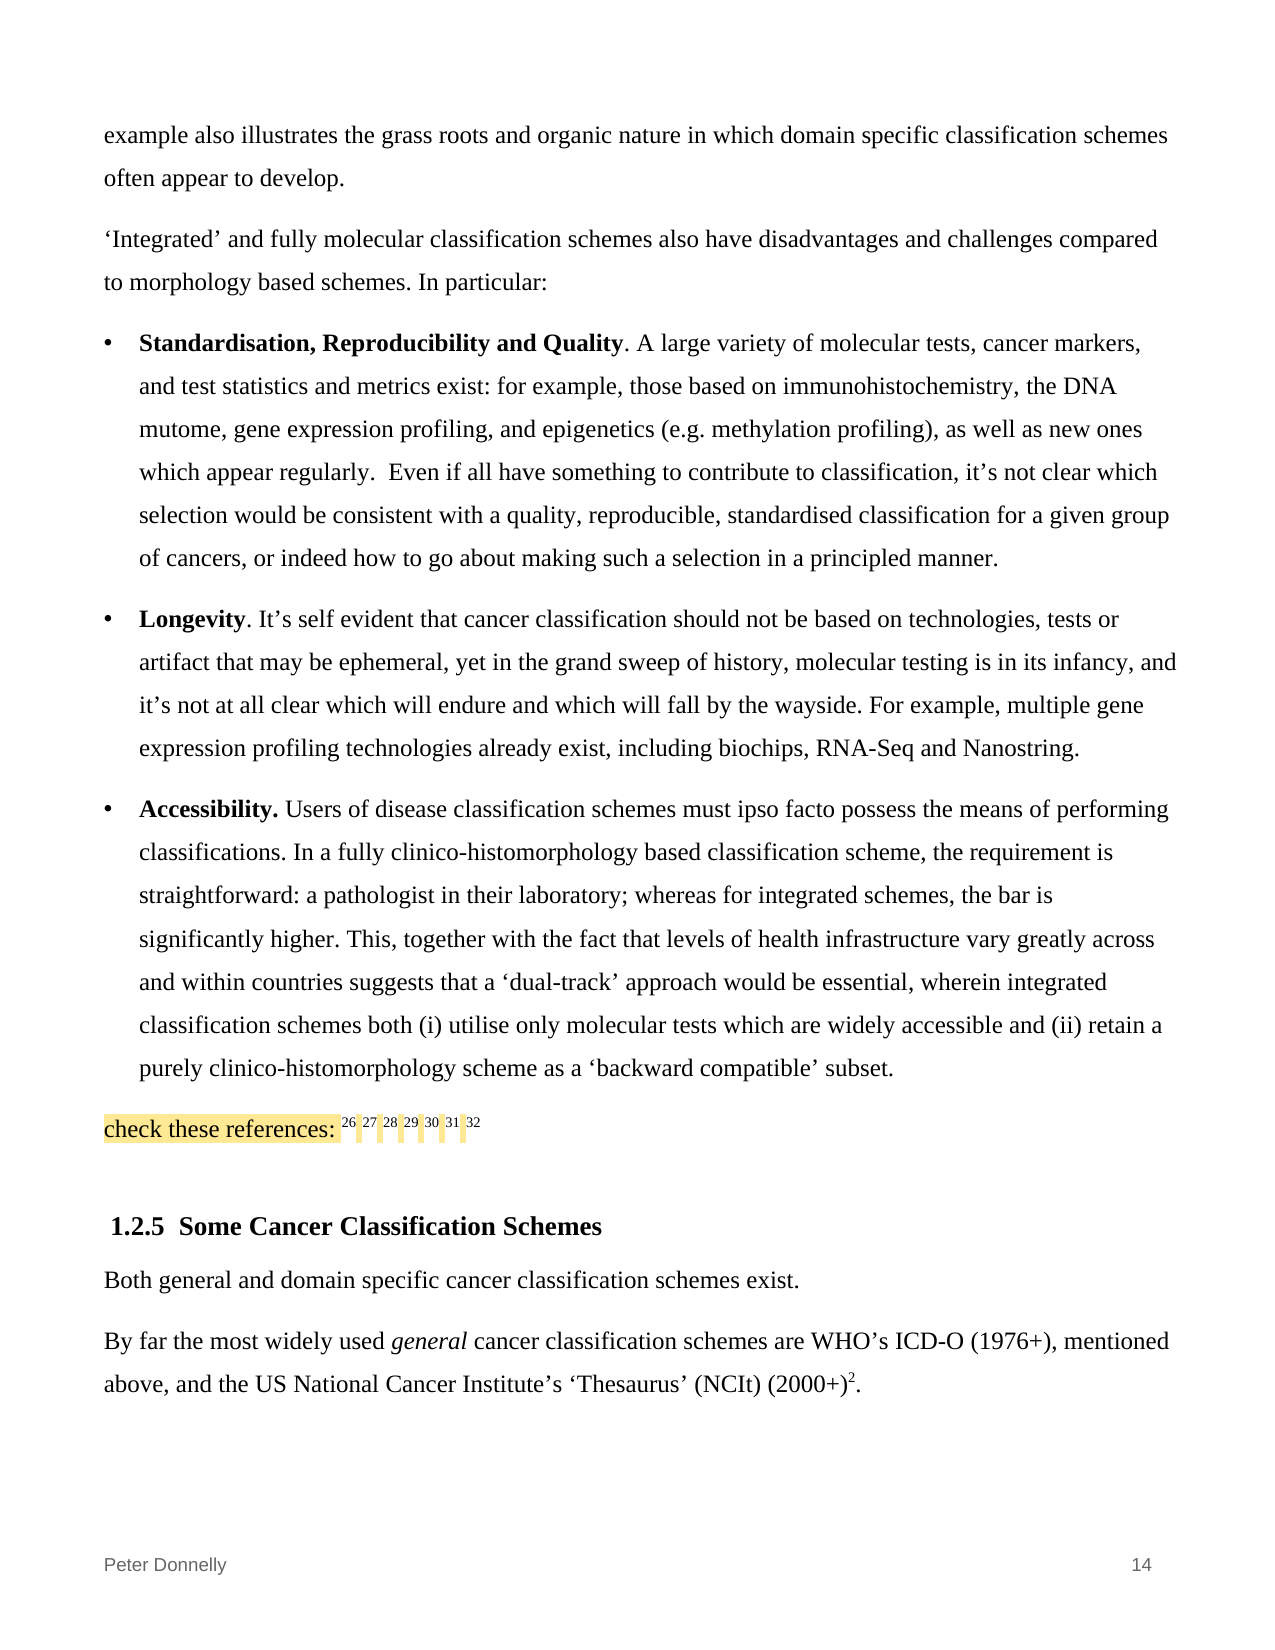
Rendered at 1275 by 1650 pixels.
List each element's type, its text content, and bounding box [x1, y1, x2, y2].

text ‘Integrated’ and fully molecular classification schemes also have disadvantages and challenges compared to morphology based schemes. In particular: [103, 224, 1181, 296]
text example also illustrates the grass roots and organic nature in which domain specific classification schemes often appear to develop. [103, 120, 1181, 192]
list Accessibility. Users of disease classification schemes must ipso facto possess the means of performing classifications. In a fully clinico-histomorphology based classification scheme, the requirement is straightforward: a pathologist in their laboratory; whereas for integrated schemes, the bar is significantly higher. This, together with the fact that levels of health infrastructure vary greatly across and within countries suggests that a ‘dual-track’ approach would be essential, wherein integrated classification schemes both (i) utilise only molecular tests which are widely accessible and (ii) retain a purely clinico-histomorphology scheme as a ‘backward compatible’ subset. [103, 794, 1181, 1082]
subtitle Some Cancer Classification Schemes [103, 1210, 1181, 1241]
text check these references: [103, 1114, 1181, 1143]
text By far the most widely used general cancer classification schemes are WHO’s ICD-O (1976+), mentioned above, and the US National Cancer Institute’s ‘Thesaurus’ (NCIt) (2000+). [103, 1326, 1181, 1398]
list Standardisation, Reproducibility and Quality. A large variety of molecular tests, cancer markers, and test statistics and metrics exist: for example, those based on immunohistochemistry, the DNA mutome, gene expression profiling, and epigenetics (e.g. methylation profiling), as well as new ones which appear regularly. Even if all have something to contribute to classification, it’s not clear which selection would be consistent with a quality, reproducible, standardised classification for a given group of cancers, or indeed how to go about making such a selection in a principled manner. [103, 328, 1181, 572]
list Longevity. It’s self evident that cancer classification should not be based on technologies, tests or artifact that may be ephemeral, yet in the grand sweep of history, molecular testing is in its infancy, and it’s not at all clear which will endure and which will fall by the wayside. For example, multiple gene expression profiling technologies already exist, including biochips, RNA-Seq and Nanostring. [103, 604, 1181, 762]
text Both general and domain specific cancer classification schemes exist. [103, 1265, 1181, 1294]
